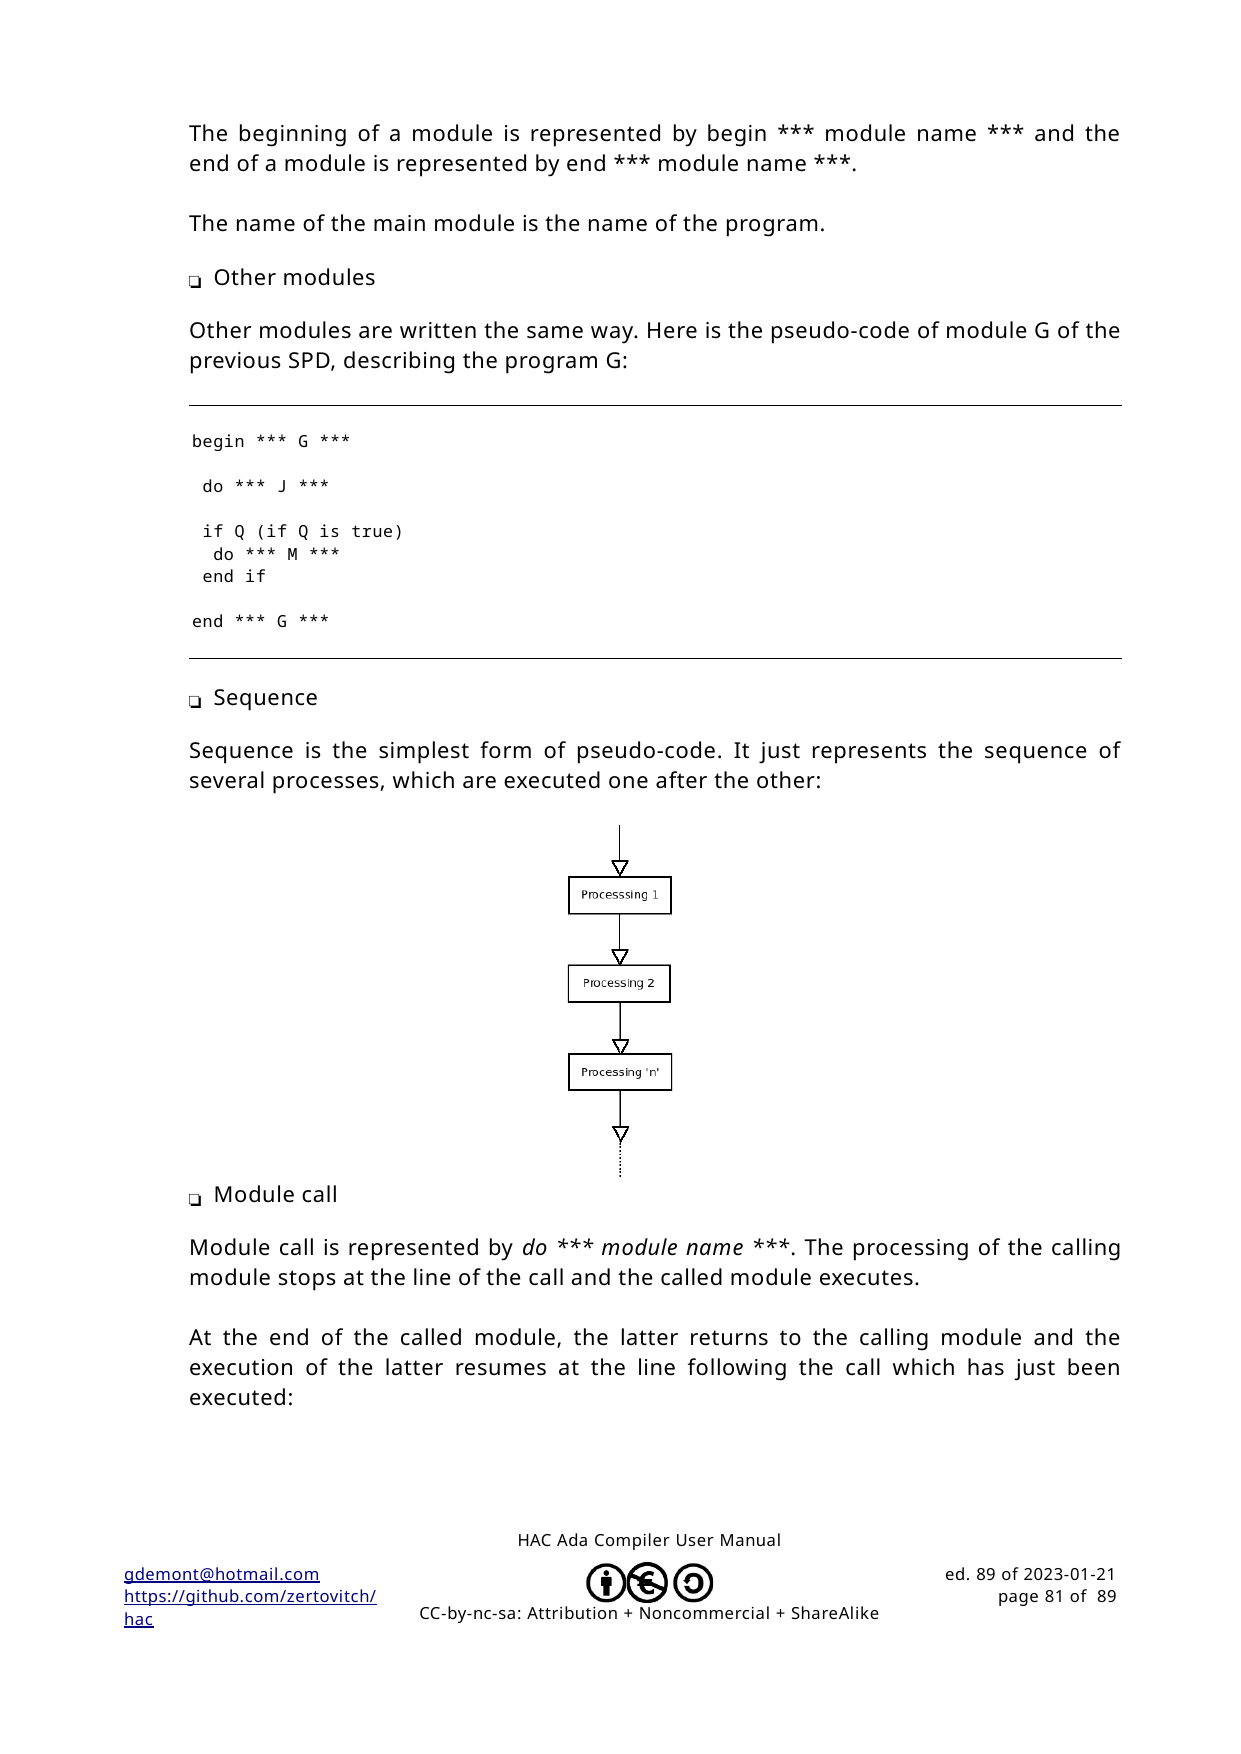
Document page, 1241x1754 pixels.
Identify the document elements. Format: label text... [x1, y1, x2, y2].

list begin *** G *** [189, 406, 1122, 449]
list if Q (if Q is true) [189, 494, 1122, 539]
list do *** M *** [189, 539, 1122, 562]
subtitle Sequence [189, 682, 1122, 723]
list end if [189, 562, 1122, 584]
text The beginning of a module is represented by begin *** module name *** and the end of a module is represented by end *** module name ***. [189, 118, 1122, 178]
text Other modules are written the same way. Here is the pseudo-code of module G of the previous SPD, describing the program G: [189, 314, 1122, 374]
subtitle Other modules [189, 262, 1122, 303]
picture [672, 1562, 714, 1603]
picture [567, 824, 673, 1179]
picture [585, 1562, 668, 1603]
list end *** G *** [189, 584, 1122, 658]
subtitle Module call [189, 1179, 1122, 1220]
text Sequence is the simplest form of pseudo-code. It just represents the sequence of several processes, which are executed one after the other: [189, 734, 1122, 794]
text The name of the main module is the name of the program. [189, 208, 1122, 238]
list do *** J *** [189, 449, 1122, 494]
text Module call is represented by do *** module name ***. The processing of the calling module stops at the line of the call and the called module executes. [189, 1232, 1122, 1292]
text At the end of the called module, the latter returns to the calling module and the execution of the latter resumes at the line following the call which has just been executed: [189, 1322, 1122, 1412]
